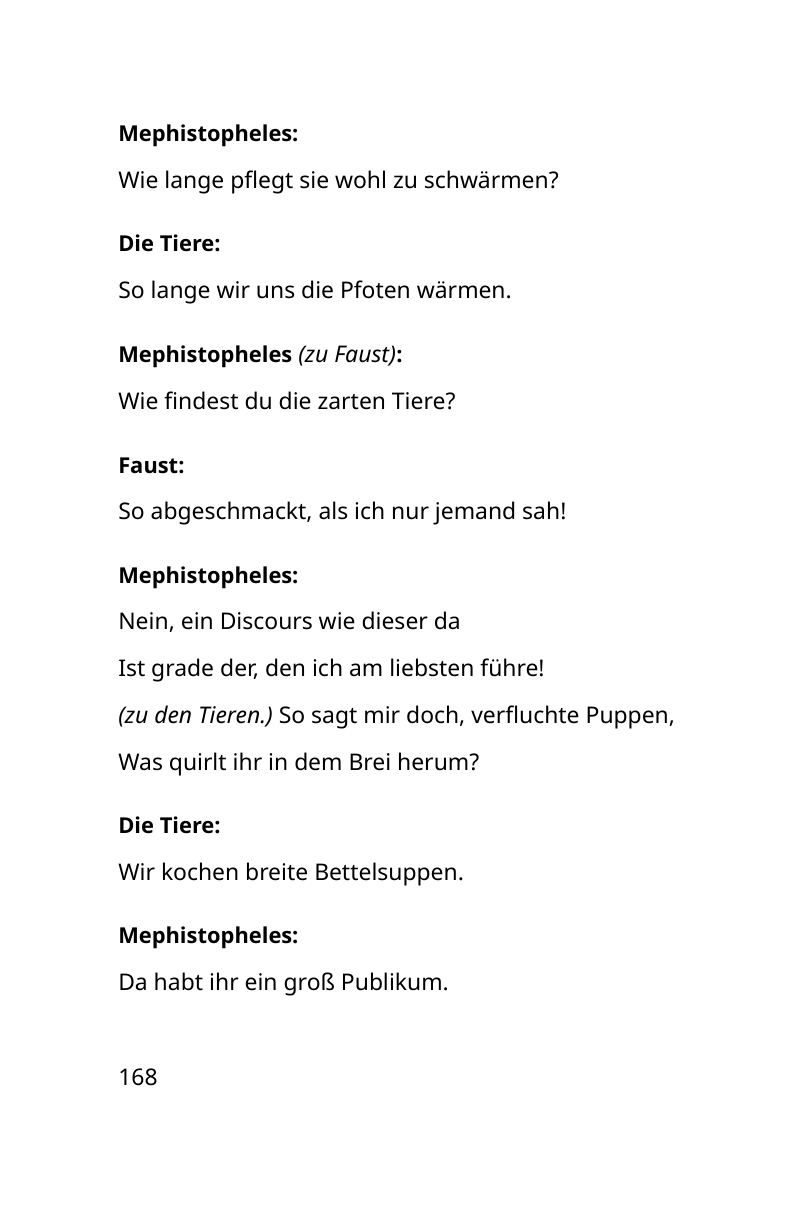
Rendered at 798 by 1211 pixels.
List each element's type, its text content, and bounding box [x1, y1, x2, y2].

text Mephistopheles: Nein, ein Discours wie dieser da Ist grade der, den ich am liebsten führe! (zu den Tieren.) So sagt mir doch, verfluchte Puppen, Was quirlt ihr in dem Brei herum? [118, 559, 679, 777]
text Faust: So abgeschmackt, als ich nur jemand sah! [118, 449, 679, 526]
text Die Tiere: Wir kochen breite Bettelsuppen. [118, 810, 679, 887]
text Mephistopheles: Da habt ihr ein groß Publikum. [118, 920, 679, 997]
text Die Tiere: So lange wir uns die Pfoten wärmen. [118, 228, 679, 305]
text Mephistopheles (zu Faust): Wie findest du die zarten Tiere? [118, 338, 679, 416]
text Mephistopheles: Wie lange pflegt sie wohl zu schwärmen? [118, 118, 679, 195]
